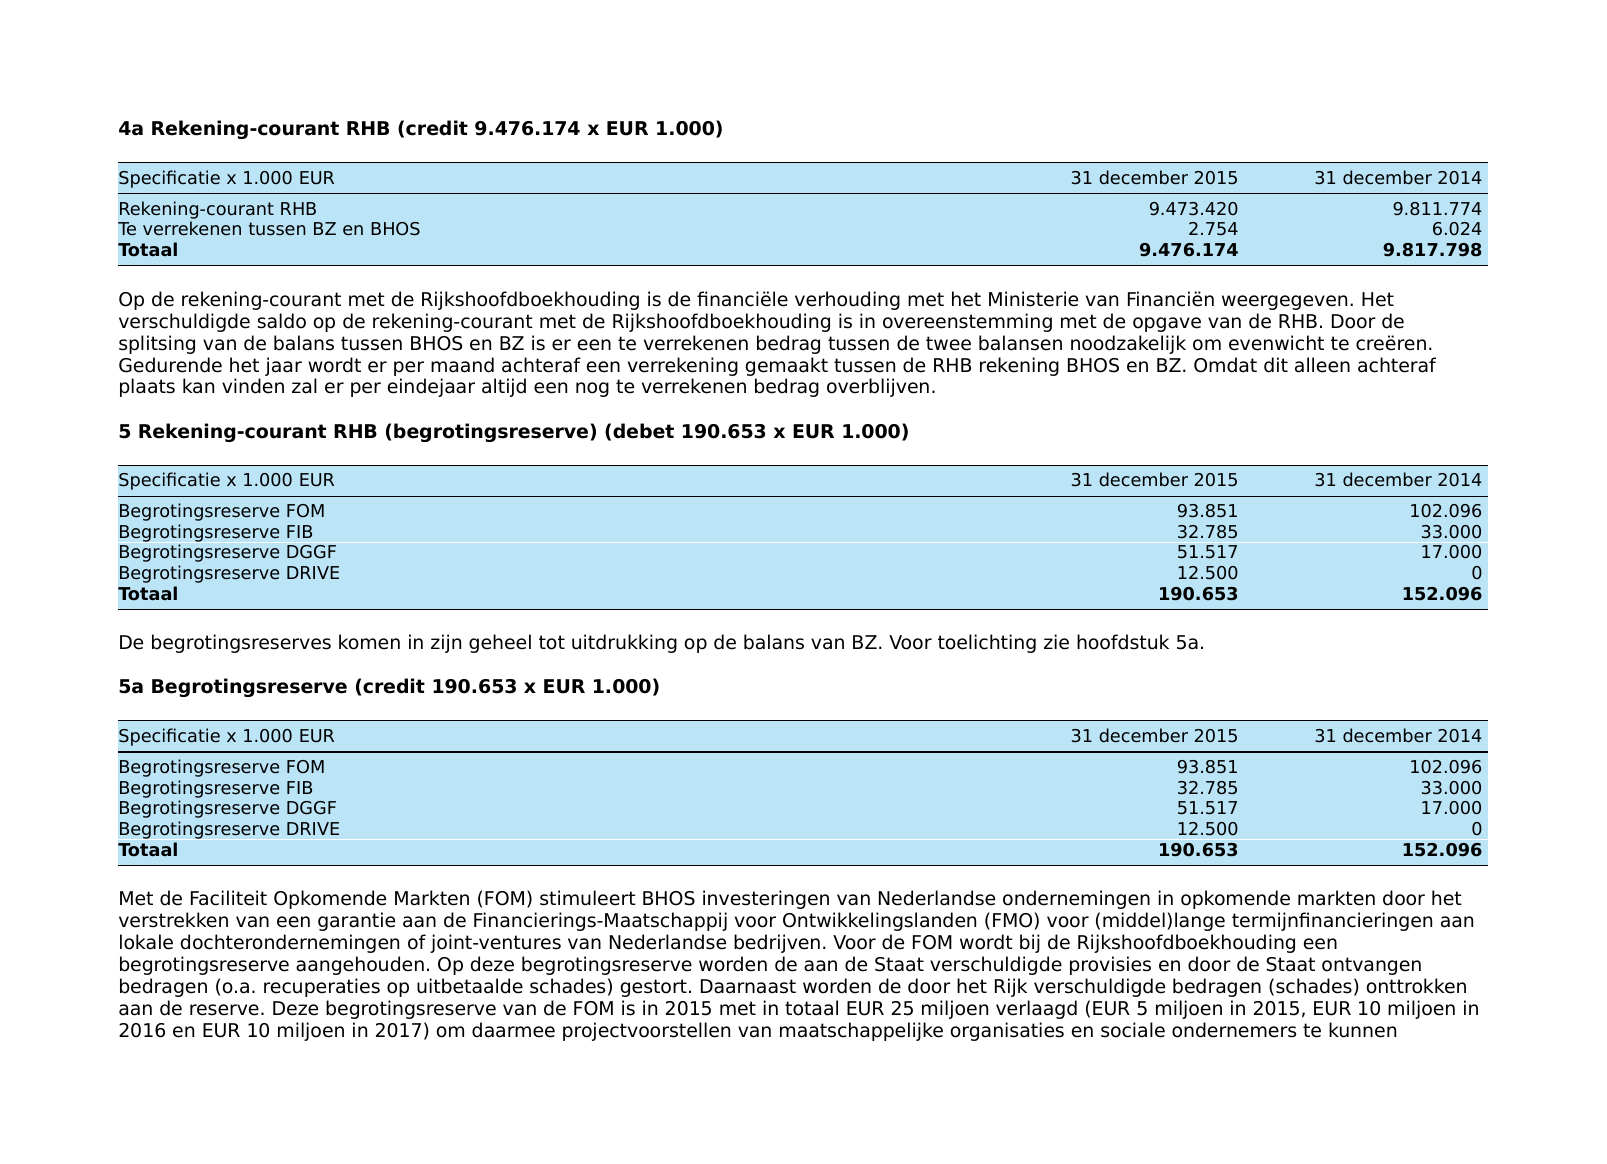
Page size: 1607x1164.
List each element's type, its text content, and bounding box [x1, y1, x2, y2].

table_header 31 december 2014 [1245, 466, 1488, 496]
table_cell 0 [1245, 819, 1488, 839]
table_cell Begrotingsreserve DGGF [118, 798, 1001, 819]
table_cell Begrotingsreserve FOM [118, 753, 1001, 778]
table_cell 32.785 [1001, 522, 1244, 542]
text Op de rekening-courant met de Rijkshoofdboekhouding is de financiële verhouding met het Ministerie van Financiën weergegeven. Het verschuldigde saldo op de rekening-courant met de Rijkshoofdboekhouding is in overeenstemming met de opgave van de RHB. Door de splitsing van de balans tussen BHOS en BZ is er een te verrekenen bedrag tussen de twee balansen noodzakelijk om evenwicht te creëren. Gedurende het jaar wordt er per maand achteraf een verrekening gemaakt tussen de RHB rekening BHOS en BZ. Omdat dit alleen achteraf plaats kan vinden zal er per eindejaar altijd een nog te verrekenen bedrag overblijven. [118, 288, 1488, 398]
table_cell 9.817.798 [1245, 240, 1488, 265]
subtitle 5a Begrotingsreserve (credit 190.653 x EUR 1.000) [118, 676, 1488, 698]
table_header Specificatie x 1.000 EUR [118, 466, 1001, 496]
table_cell 33.000 [1245, 778, 1488, 798]
table_cell Begrotingsreserve FIB [118, 778, 1001, 798]
table_cell 93.851 [1001, 753, 1244, 778]
table_cell 93.851 [1001, 497, 1244, 522]
table_cell 102.096 [1245, 497, 1488, 522]
subtitle 5 Rekening-courant RHB (begrotingsreserve) (debet 190.653 x EUR 1.000) [118, 421, 1488, 443]
table_cell 9.811.774 [1245, 194, 1488, 219]
table_cell 33.000 [1245, 522, 1488, 542]
table_cell 51.517 [1001, 543, 1244, 563]
table_header Specificatie x 1.000 EUR [118, 163, 1001, 193]
table_header 31 december 2015 [1001, 163, 1244, 193]
table_cell Totaal [118, 240, 1001, 265]
table_cell Te verrekenen tussen BZ en BHOS [118, 219, 1001, 240]
table_cell 6.024 [1245, 219, 1488, 240]
table_cell 12.500 [1001, 563, 1244, 584]
table_cell 12.500 [1001, 819, 1244, 839]
table_cell 152.096 [1245, 840, 1488, 865]
table_cell 0 [1245, 563, 1488, 584]
table_cell Rekening-courant RHB [118, 194, 1001, 219]
table_cell Begrotingsreserve DRIVE [118, 563, 1001, 584]
table_cell 9.473.420 [1001, 194, 1244, 219]
table_cell 102.096 [1245, 753, 1488, 778]
table_header 31 december 2015 [1001, 466, 1244, 496]
table_header 31 december 2014 [1245, 163, 1488, 193]
table_cell Totaal [118, 584, 1001, 609]
table_cell Totaal [118, 840, 1001, 865]
text Met de Faciliteit Opkomende Markten (FOM) stimuleert BHOS investeringen van Nederlandse ondernemingen in opkomende markten door het verstrekken van een garantie aan de Financierings-Maatschappij voor Ontwikkelingslanden (FMO) voor (middel)lange termijnfinancieringen aan lokale dochterondernemingen of joint-ventures van Nederlandse bedrijven. Voor de FOM wordt bij de Rijkshoofdboekhouding een begrotingsreserve aangehouden. Op deze begrotingsreserve worden de aan de Staat verschuldigde provisies en door de Staat ontvangen bedragen (o.a. recuperaties op uitbetaalde schades) gestort. Daarnaast worden de door het Rijk verschuldigde bedragen (schades) onttrokken aan de reserve. Deze begrotingsreserve van de FOM is in 2015 met in totaal EUR 25 miljoen verlaagd (EUR 5 miljoen in 2015, EUR 10 miljoen in 2016 en EUR 10 miljoen in 2017) om daarmee projectvoorstellen van maatschappelijke organisaties en sociale ondernemers te kunnen [118, 888, 1488, 1042]
table_cell Begrotingsreserve DGGF [118, 543, 1001, 563]
table_cell 17.000 [1245, 543, 1488, 563]
table_header Specificatie x 1.000 EUR [118, 721, 1001, 751]
table_cell Begrotingsreserve DRIVE [118, 819, 1001, 839]
text De begrotingsreserves komen in zijn geheel tot uitdrukking op de balans van BZ. Voor toelichting zie hoofdstuk 5a. [118, 632, 1488, 654]
table_cell Begrotingsreserve FIB [118, 522, 1001, 542]
table_cell Begrotingsreserve FOM [118, 497, 1001, 522]
table_cell 152.096 [1245, 584, 1488, 609]
table_cell 32.785 [1001, 778, 1244, 798]
table_header 31 december 2015 [1001, 721, 1244, 751]
table_header 31 december 2014 [1245, 721, 1488, 751]
table_cell 2.754 [1001, 219, 1244, 240]
table_cell 9.476.174 [1001, 240, 1244, 265]
table_cell 190.653 [1001, 840, 1244, 865]
subtitle 4a Rekening-courant RHB (credit 9.476.174 x EUR 1.000) [118, 118, 1488, 140]
table_cell 190.653 [1001, 584, 1244, 609]
table_cell 51.517 [1001, 798, 1244, 819]
table_cell 17.000 [1245, 798, 1488, 819]
